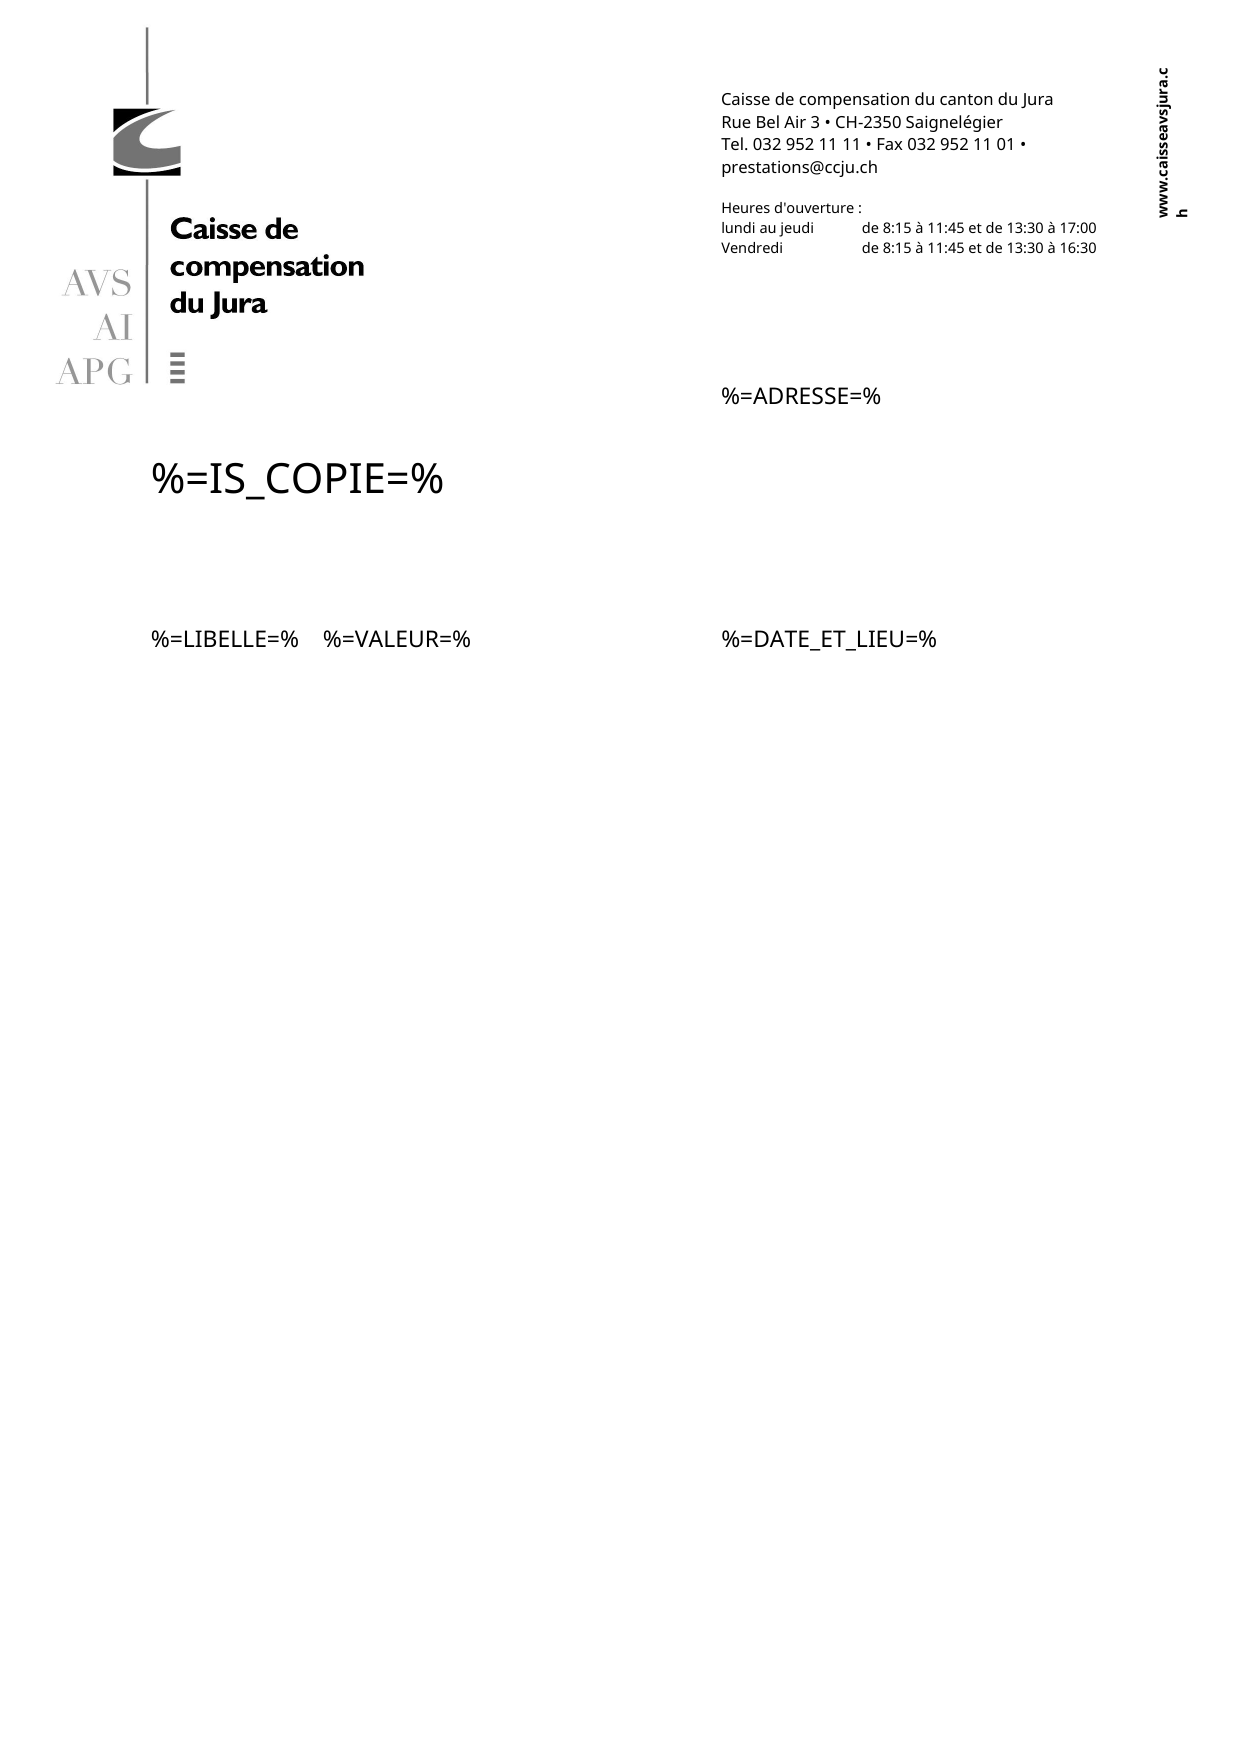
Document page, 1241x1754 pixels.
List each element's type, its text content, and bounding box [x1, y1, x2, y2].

table_cell %=DATE_ET_LIEU=% [715, 617, 1180, 660]
table_cell %=IS_COPIE=% [58, 444, 715, 512]
table_cell %=LIBELLE=% [58, 617, 317, 660]
table_cell %=VALEUR=% [317, 617, 715, 660]
table_header Caisse de compensation du canton du Jura Rue Bel Air 3 • CH-2350 Saignelégier Tel. 032 952 11 11 • Fax 032 952 11 01 • prestations@ccju.ch Heures d'ouverture : lundi au jeudi de 8:15 à 11:45 et de 13:30 à 17:00 Vendredi de 8:15 à 11:45 et de 13:30 à 16:30 %=ADRESSE=% [715, 39, 1180, 617]
table_header [58, 39, 715, 443]
picture [54, 24, 365, 385]
table_cell [58, 512, 715, 617]
